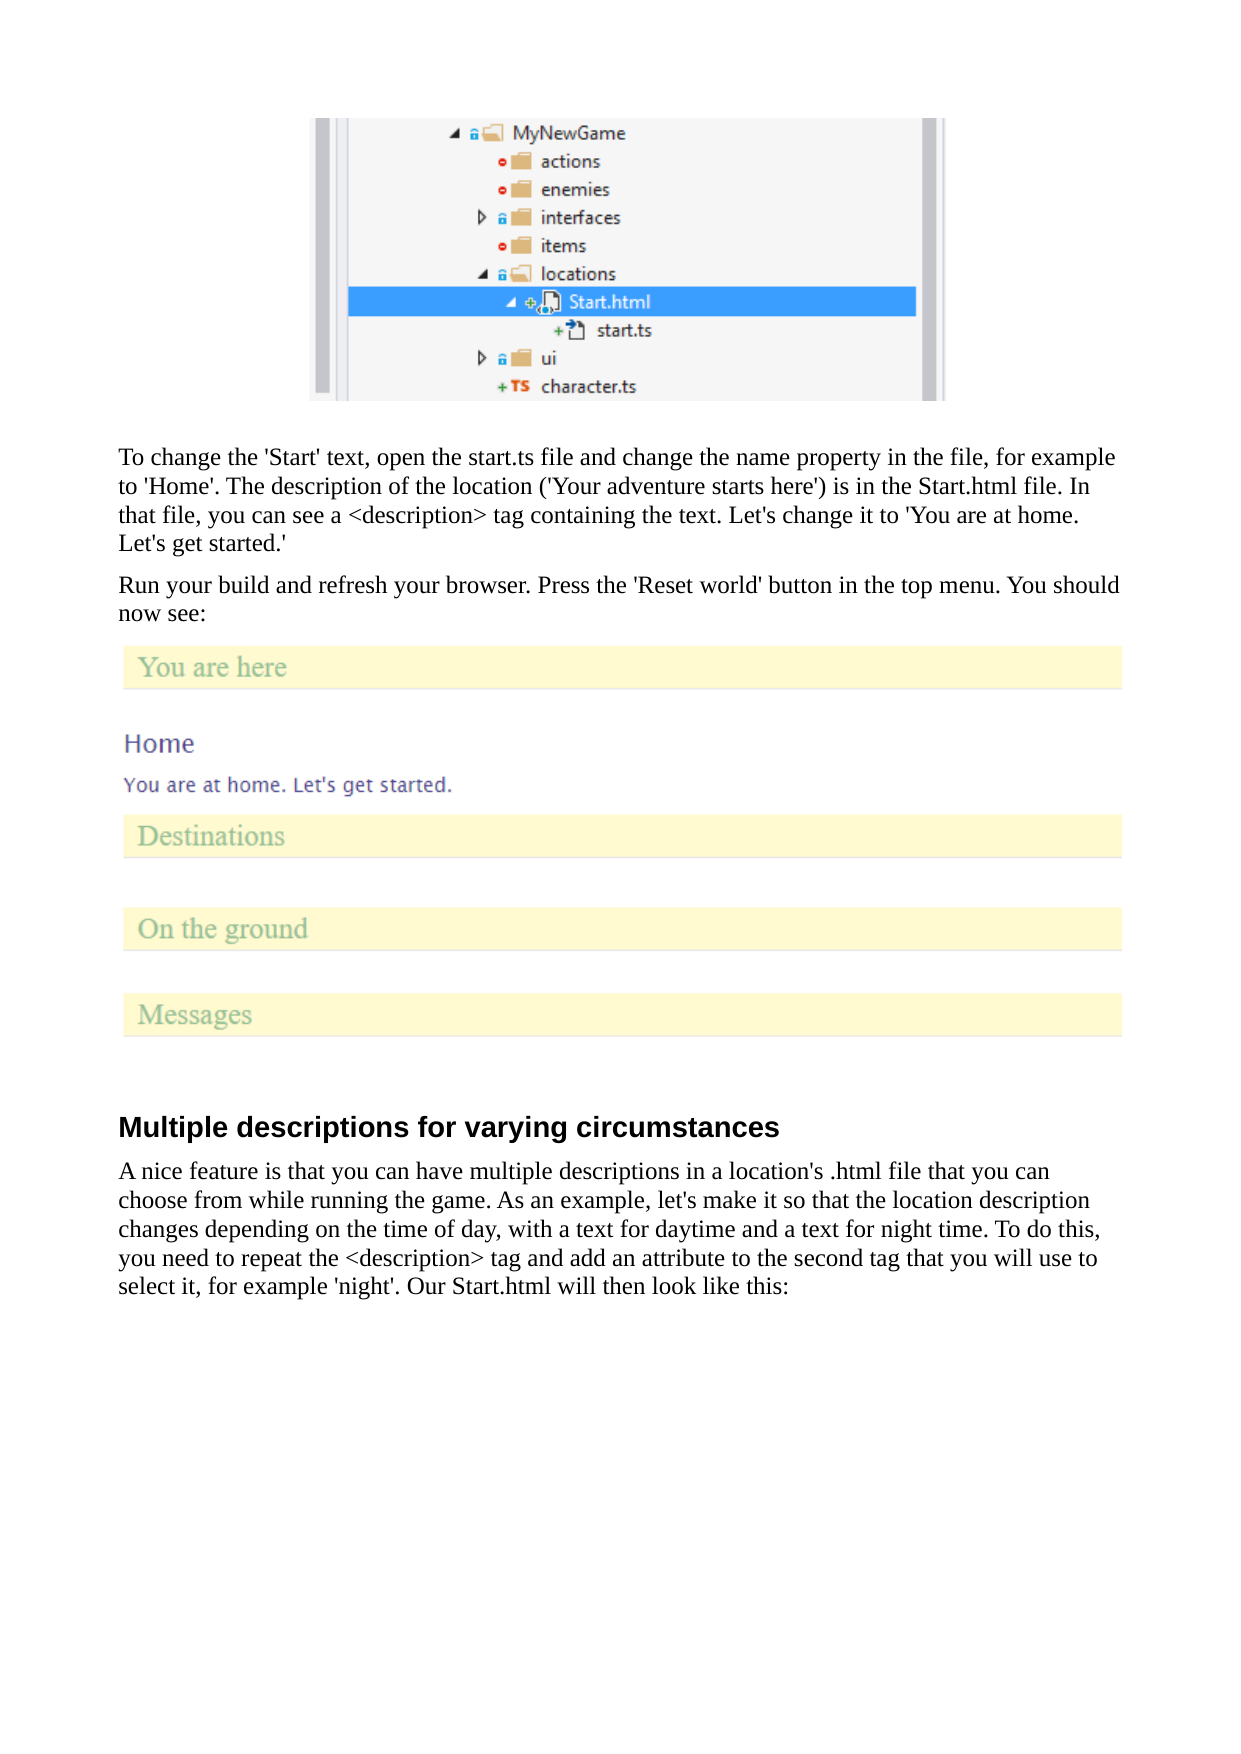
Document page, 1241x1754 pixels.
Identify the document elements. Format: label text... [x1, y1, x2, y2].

text Run your build and refresh your browser. Press the 'Reset world' button in the top menu. You should now see: [118, 570, 1122, 627]
picture [294, 118, 946, 401]
text A nice feature is that you can have multiple descriptions in a location's .html file that you can choose from while running the game. As an example, let's make it so that the location description changes depending on the time of day, with a text for daytime and a text for night time. To do this, you need to repeat the <description> tag and add an attribute to the second tag that you will use to select it, for example 'night'. Our Start.html will then look like this: [118, 1156, 1122, 1300]
subtitle Multiple descriptions for varying circumstances [118, 1110, 1122, 1144]
text To change the 'Start' text, open the start.ts file and change the name property in the file, for example to 'Home'. The description of the location ('Your adventure starts here') is in the Start.html file. In that file, you can see a <description> tag containing the text. Let's change it to 'You are at home. Let's get started.' [118, 442, 1122, 557]
picture [118, 639, 1123, 1044]
